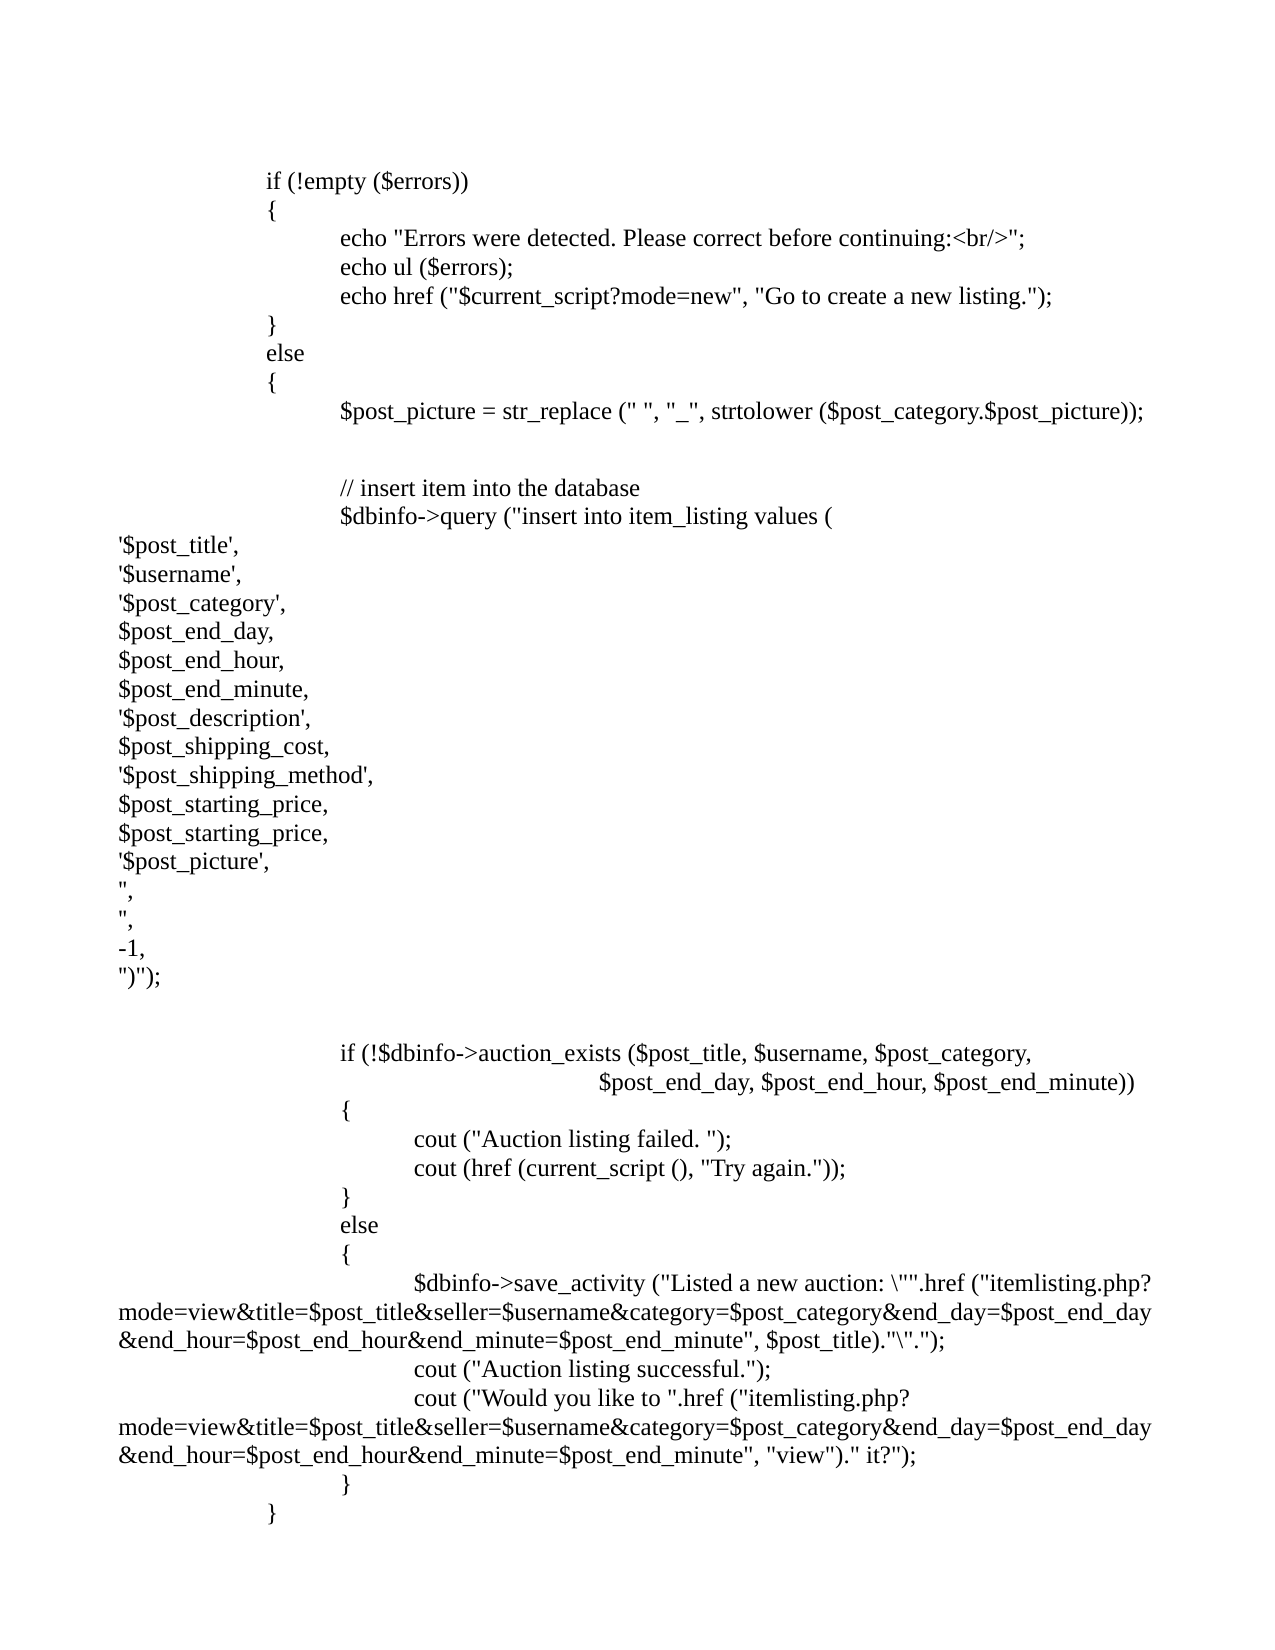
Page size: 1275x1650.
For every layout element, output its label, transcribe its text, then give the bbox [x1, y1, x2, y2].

text { [118, 367, 1157, 396]
text $post_end_day, $post_end_hour, $post_end_minute)) [118, 1067, 1157, 1096]
text echo "Errors were detected. Please correct before continuing:<br/>"; [118, 223, 1157, 252]
text $post_starting_price, [118, 818, 1157, 846]
text '$post_shipping_method', [118, 760, 1157, 789]
text '$post_description', [118, 703, 1157, 731]
text cout ("Auction listing failed. "); [118, 1124, 1157, 1153]
text '$post_category', [118, 588, 1157, 616]
text '$post_picture', [118, 846, 1157, 875]
text $dbinfo->save_activity ("Listed a new auction: \"".href ("itemlisting.php?mode=view&title=$post_title&seller=$username&category=$post_category&end_day=$post_end_day&end_hour=$post_end_hour&end_minute=$post_end_minute", $post_title)."\"."); [118, 1268, 1157, 1354]
text // insert item into the database [118, 473, 1157, 501]
text '$post_title', [118, 530, 1157, 559]
text $post_starting_price, [118, 789, 1157, 818]
text '', [118, 875, 1157, 904]
text else [118, 338, 1157, 367]
text { [118, 195, 1157, 223]
text } [118, 1469, 1157, 1498]
text $post_end_hour, [118, 645, 1157, 674]
text echo ul ($errors); [118, 252, 1157, 281]
text $post_end_minute, [118, 674, 1157, 703]
text $dbinfo->query ("insert into item_listing values ( [118, 501, 1157, 530]
text } [118, 310, 1157, 338]
text '$username', [118, 559, 1157, 588]
text $post_end_day, [118, 616, 1157, 645]
text cout (href (current_script (), "Try again.")); [118, 1153, 1157, 1182]
text $post_shipping_cost, [118, 731, 1157, 760]
text if (!empty ($errors)) [118, 166, 1157, 195]
text { [118, 1096, 1157, 1124]
text '', [118, 904, 1157, 933]
text else [118, 1211, 1157, 1239]
text cout ("Would you like to ".href ("itemlisting.php?mode=view&title=$post_title&seller=$username&category=$post_category&end_day=$post_end_day&end_hour=$post_end_hour&end_minute=$post_end_minute", "view")." it?"); [118, 1383, 1157, 1469]
text cout ("Auction listing successful."); [118, 1354, 1157, 1383]
text -1, [118, 933, 1157, 961]
text $post_picture = str_replace (" ", "_", strtolower ($post_category.$post_picture)); [118, 396, 1157, 425]
text { [118, 1239, 1157, 1268]
text echo href ("$current_script?mode=new", "Go to create a new listing."); [118, 281, 1157, 310]
text } [118, 1498, 1157, 1527]
text if (!$dbinfo->auction_exists ($post_title, $username, $post_category, [118, 1038, 1157, 1067]
text '')"); [118, 961, 1157, 990]
text } [118, 1182, 1157, 1211]
